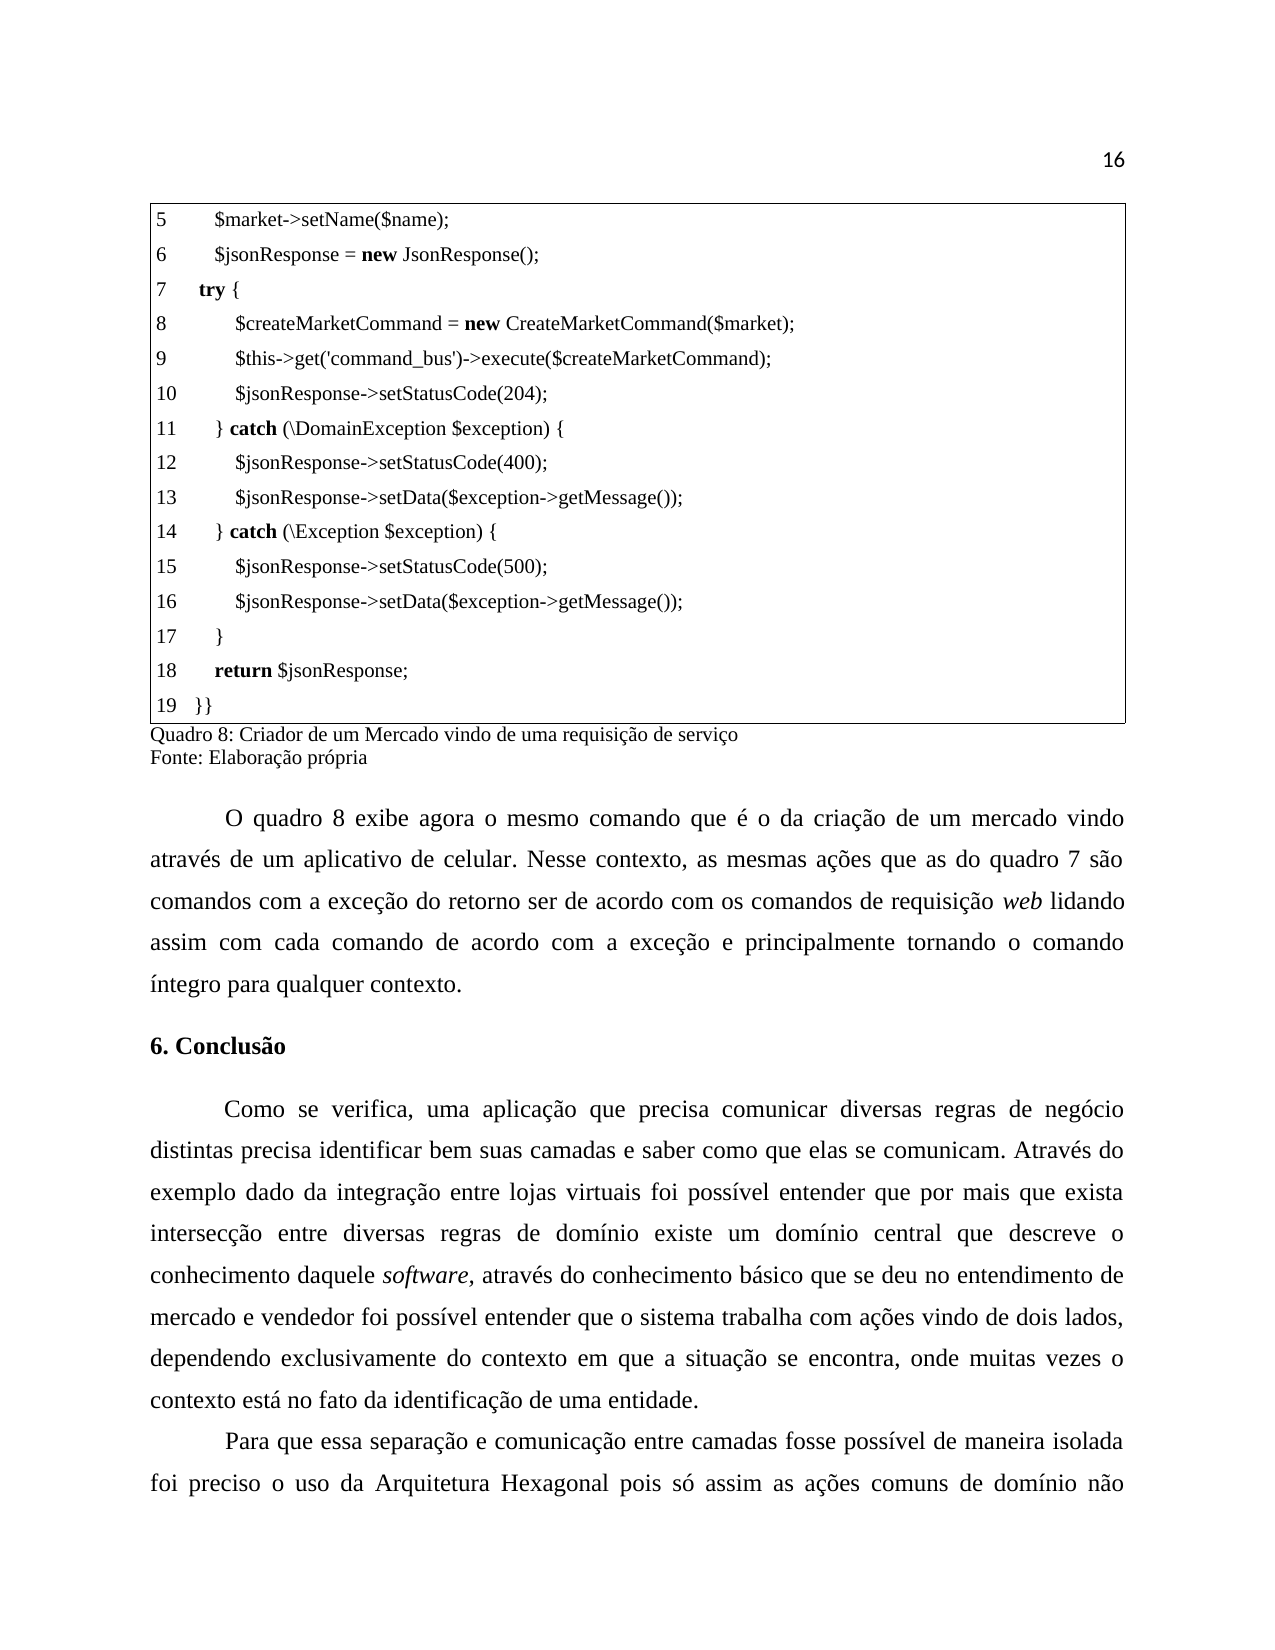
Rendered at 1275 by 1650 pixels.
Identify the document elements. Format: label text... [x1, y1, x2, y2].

text Para que essa separação e comunicação entre camadas fosse possível de maneira isolada foi preciso o uso da Arquitetura Hexagonal pois só assim as ações comuns de domínio não [150, 1427, 1125, 1497]
subtitle 6. Conclusão [150, 1032, 1125, 1060]
text Como se verifica, uma aplicação que precisa comunicar diversas regras de negócio distintas precisa identificar bem suas camadas e saber como que elas se comunicam. Através do exemplo dado da integração entre lojas virtuais foi possível entender que por mais que exista intersecção entre diversas regras de domínio existe um domínio central que descreve o conhecimento daquele software, através do conhecimento básico que se deu no entendimento de mercado e vendedor foi possível entender que o sistema trabalha com ações vindo de dois lados, dependendo exclusivamente do contexto em que a situação se encontra, onde muitas vezes o contexto está no fato da identificação de uma entidade. [150, 1095, 1125, 1413]
table_header $market->setName($name); $jsonResponse = new JsonResponse(); try { $createMarketCommand = new CreateMarketCommand($market); $this->get('command_bus')->execute($createMarketCommand); $jsonResponse->setStatusCode(204); } catch (\DomainException $exception) { $jsonResponse->setStatusCode(400); $jsonResponse->setData($exception->getMessage()); } catch (\Exception $exception) { $jsonResponse->setStatusCode(500); $jsonResponse->setData($exception->getMessage()); } return $jsonResponse; }} [188, 204, 1125, 723]
text Quadro 8: Criador de um Mercado vindo de uma requisição de serviço [150, 724, 1125, 746]
text Fonte: Elaboração própria [150, 746, 1125, 769]
text O quadro 8 exibe agora o mesmo comando que é o da criação de um mercado vindo através de um aplicativo de celular. Nesse contexto, as mesmas ações que as do quadro 7 são comandos com a exceção do retorno ser de acordo com os comandos de requisição web lidando assim com cada comando de acordo com a exceção e principalmente tornando o comando íntegro para qualquer contexto. [150, 804, 1125, 998]
table_header 5 6 7 8 9 10 11 12 13 14 15 16 17 18 19 [151, 204, 188, 723]
